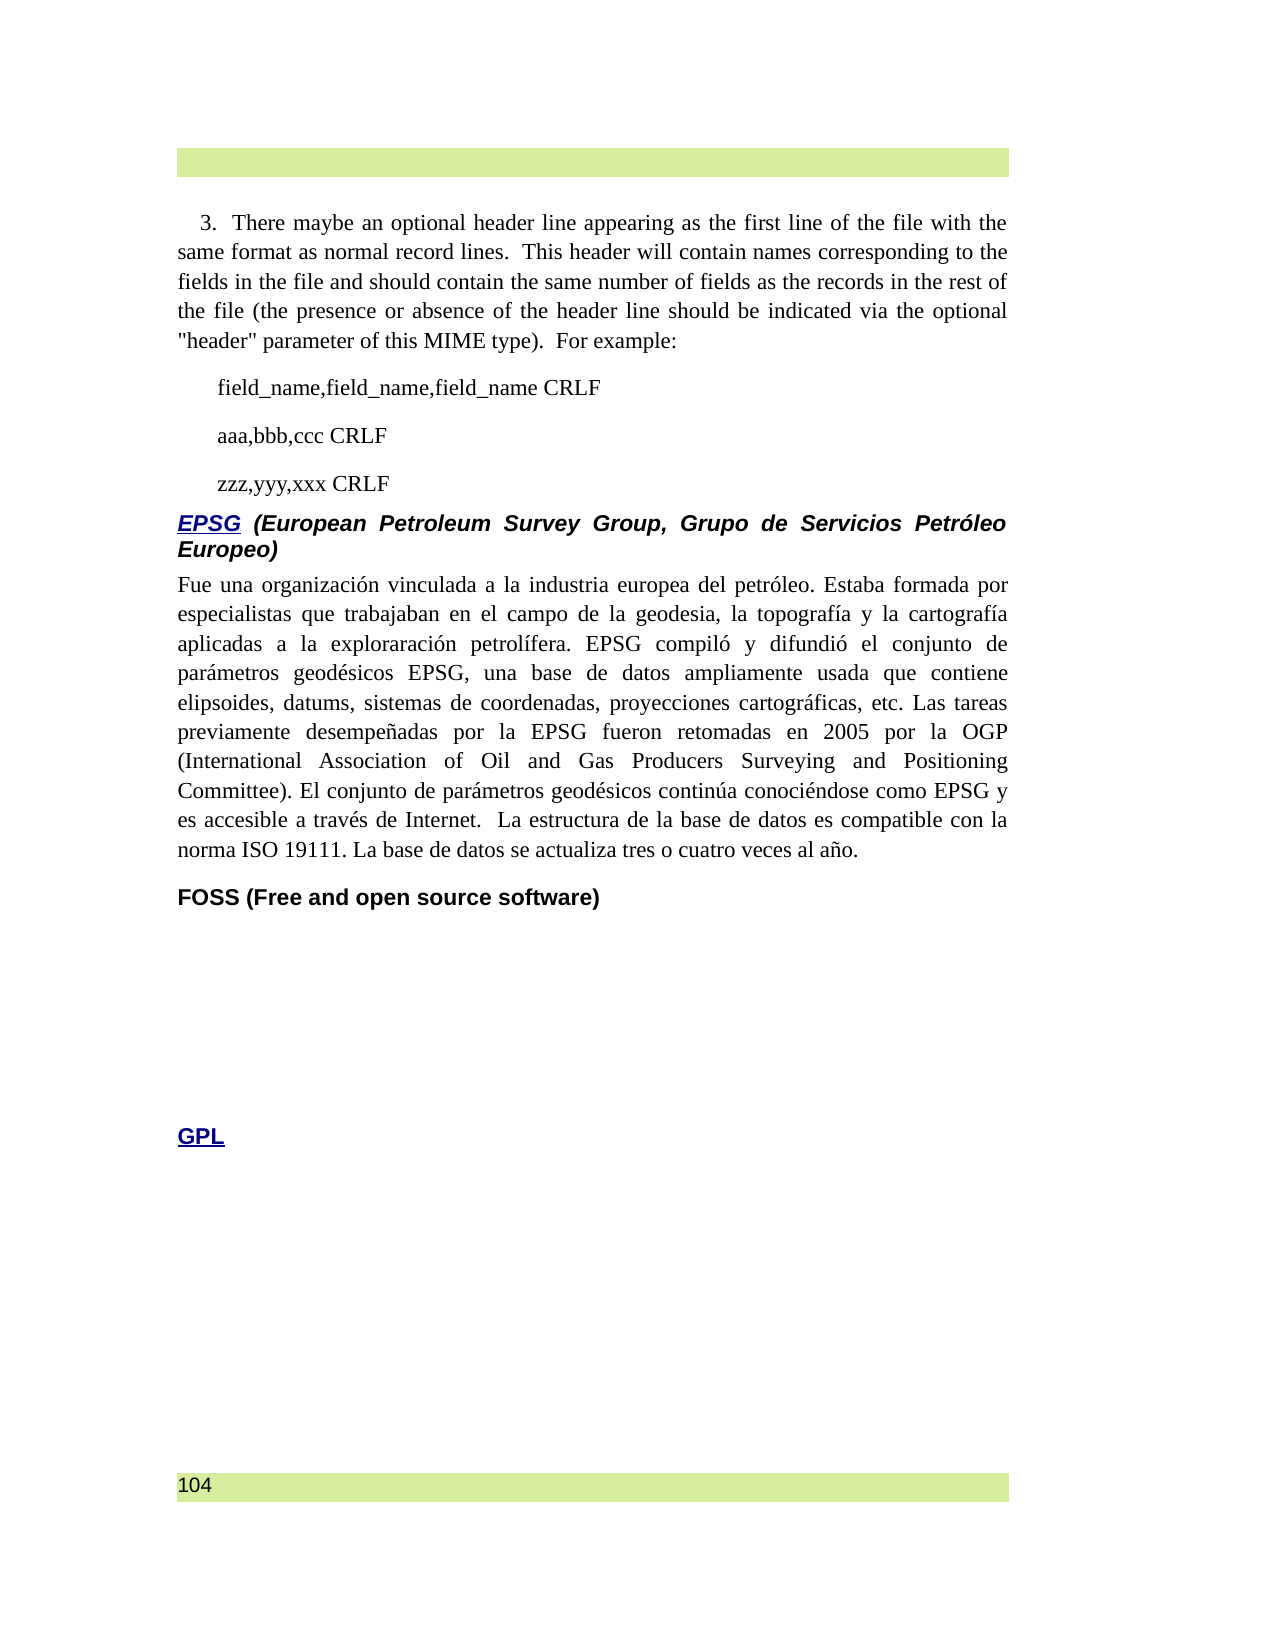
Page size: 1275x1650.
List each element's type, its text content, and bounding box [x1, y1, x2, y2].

text FOSS (Free and open source software) [177, 882, 1009, 911]
text Fue una organización vinculada a la industria europea del petróleo. Estaba formada por especialistas que trabajaban en el campo de la geodesia, la topografía y la cartografía aplicadas a la exploraración petrolífera. EPSG compiló y difundió el conjunto de parámetros geodésicos EPSG, una base de datos ampliamente usada que contiene elipsoides, datums, sistemas de coordenadas, proyecciones cartográficas, etc. Las tareas previamente desempeñadas por la EPSG fueron retomadas en 2005 por la OGP (International Association of Oil and Gas Producers Surveying and Positioning Committee). El conjunto de parámetros geodésicos continúa conociéndose como EPSG y es accesible a través de Internet. La estructura de la base de datos es compatible con la norma ISO 19111. La base de datos se actualiza tres o cuatro veces al año. [177, 568, 1009, 863]
text EPSG (European Petroleum Survey Group, Grupo de Servicios Petróleo Europeo) [177, 510, 1009, 562]
text zzz,yyy,xxx CRLF [177, 468, 1009, 497]
text GPL [177, 1121, 1009, 1150]
text field_name,field_name,field_name CRLF [177, 372, 1009, 402]
text aaa,bbb,ccc CRLF [177, 420, 1009, 449]
text 3. There maybe an optional header line appearing as the first line of the file with the same format as normal record lines. This header will contain names corresponding to the fields in the file and should contain the same number of fields as the records in the rest of the file (the presence or absence of the header line should be indicated via the optional "header" parameter of this MIME type). For example: [177, 207, 1009, 354]
